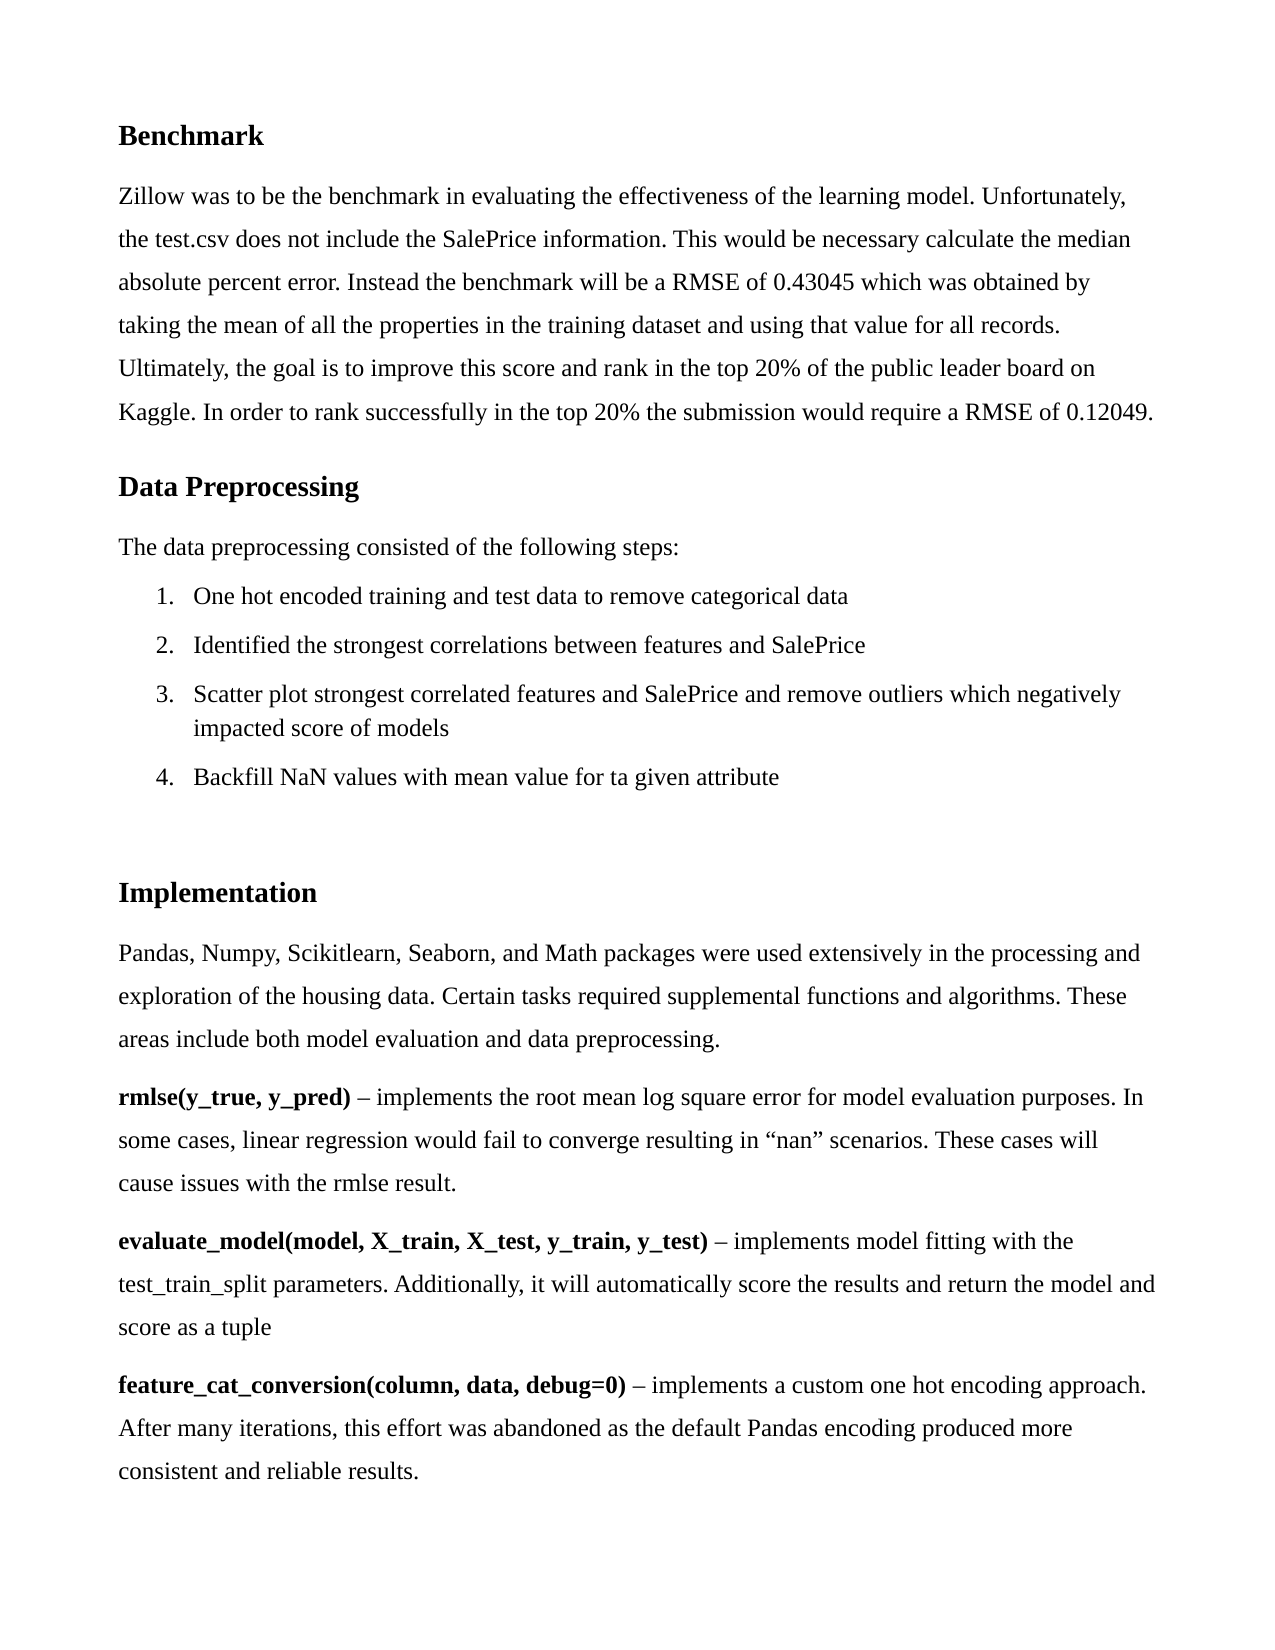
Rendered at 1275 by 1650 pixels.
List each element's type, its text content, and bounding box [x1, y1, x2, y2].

list One hot encoded training and test data to remove categorical data [156, 581, 1157, 609]
list Backfill NaN values with mean value for ta given attribute [156, 762, 1157, 791]
list Scatter plot strongest correlated features and SalePrice and remove outliers which negatively impacted score of models [156, 679, 1157, 742]
text The data preprocessing consisted of the following steps: [118, 532, 1157, 560]
subtitle Data Preprocessing [118, 469, 1157, 502]
subtitle Benchmark [118, 118, 1157, 152]
text evaluate_model(model, X_train, X_test, y_train, y_test) – implements model fitting with the test_train_split parameters. Additionally, it will automatically score the results and return the model and score as a tuple [118, 1226, 1157, 1341]
text feature_cat_conversion(column, data, debug=0) – implements a custom one hot encoding approach. After many iterations, this effort was abandoned as the default Pandas encoding produced more consistent and reliable results. [118, 1370, 1157, 1485]
subtitle Implementation [118, 875, 1157, 909]
list Identified the strongest correlations between features and SalePrice [156, 630, 1157, 658]
text rmlse(y_true, y_pred) – implements the root mean log square error for model evaluation purposes. In some cases, linear regression would fail to converge resulting in “nan” scenarios. These cases will cause issues with the rmlse result. [118, 1082, 1157, 1197]
text Zillow was to be the benchmark in evaluating the effectiveness of the learning model. Unfortunately, the test.csv does not include the SalePrice information. This would be necessary calculate the median absolute percent error. Instead the benchmark will be a RMSE of 0.43045 which was obtained by taking the mean of all the properties in the training dataset and using that value for all records. Ultimately, the goal is to improve this score and rank in the top 20% of the public leader board on Kaggle. In order to rank successfully in the top 20% the submission would require a RMSE of 0.12049. [118, 181, 1157, 425]
text Pandas, Numpy, Scikitlearn, Seaborn, and Math packages were used extensively in the processing and exploration of the housing data. Certain tasks required supplemental functions and algorithms. These areas include both model evaluation and data preprocessing. [118, 938, 1157, 1053]
